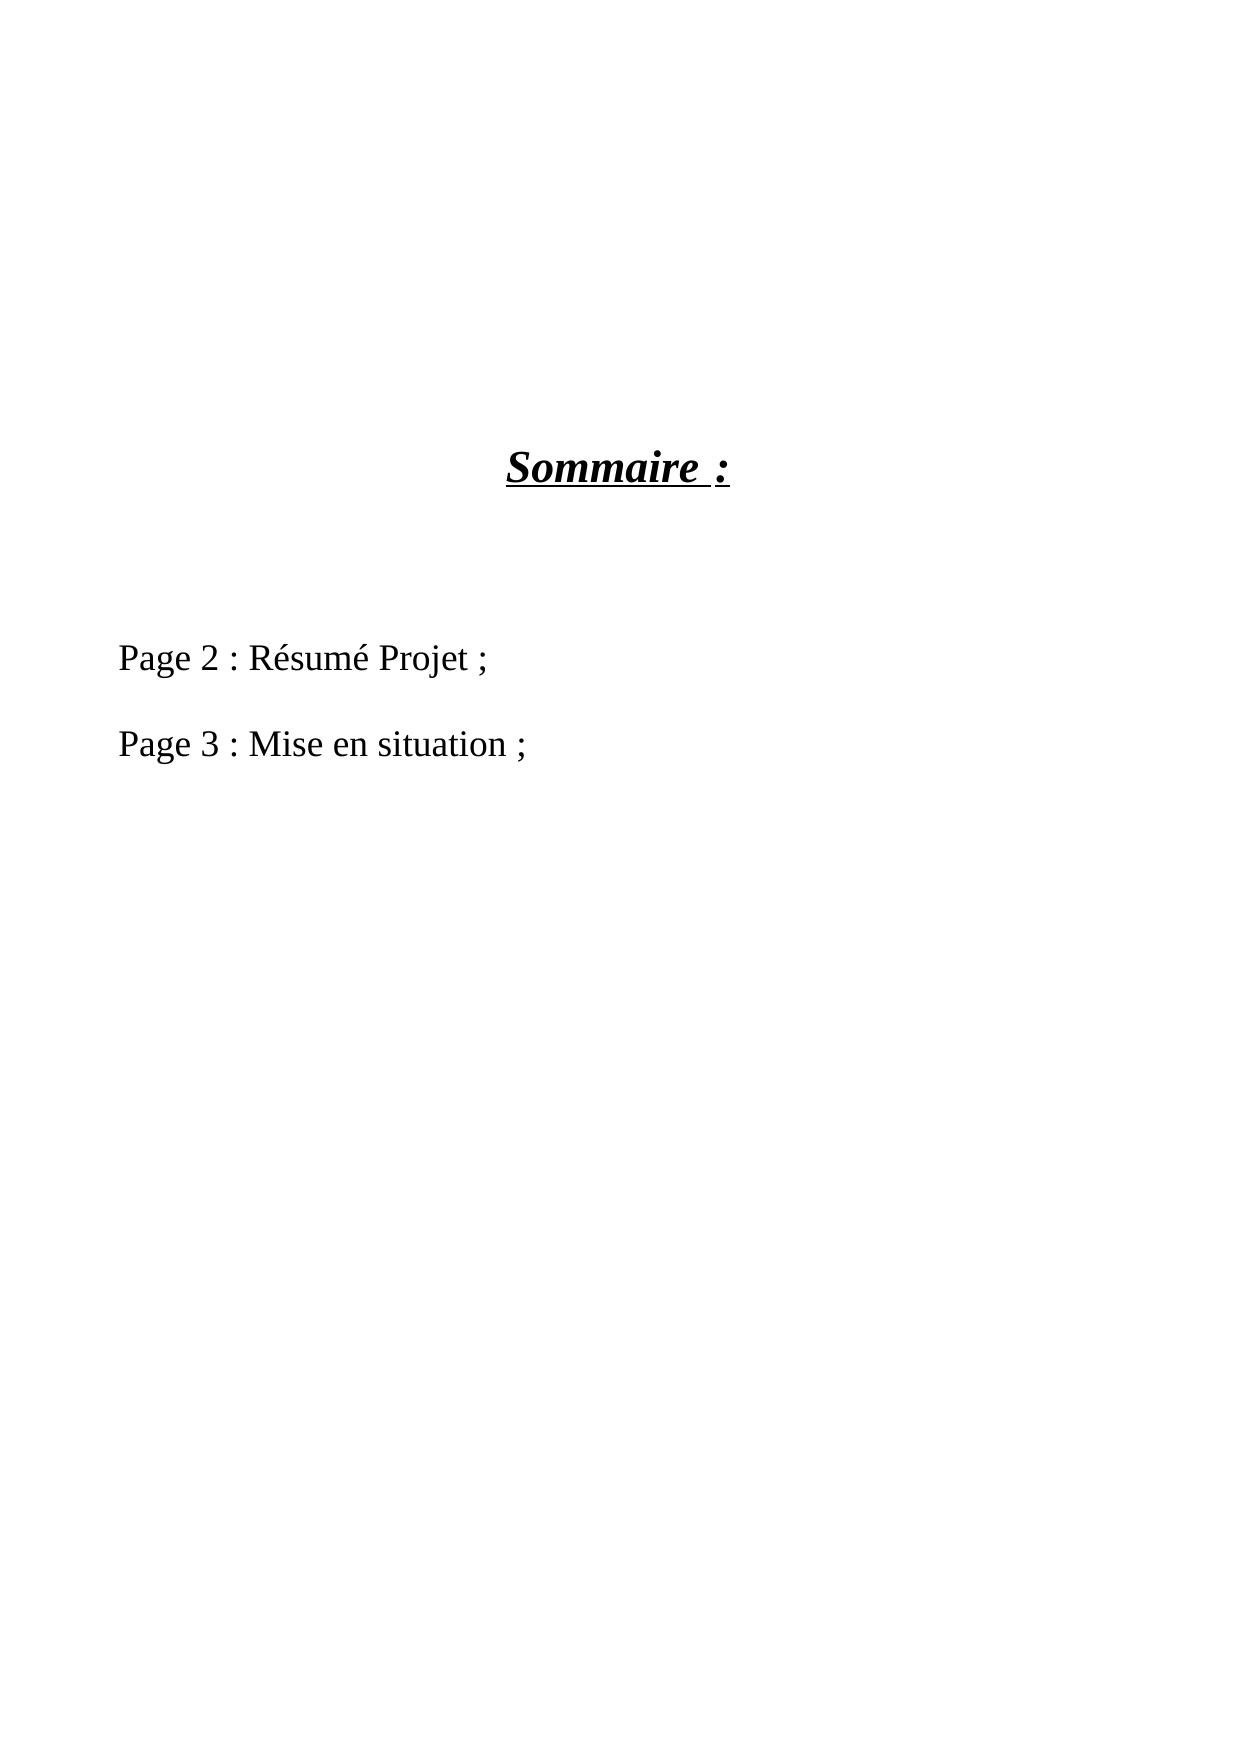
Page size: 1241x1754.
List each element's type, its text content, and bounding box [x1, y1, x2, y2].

text Page 3 : Mise en situation ; [118, 722, 1122, 765]
text Sommaire : [118, 439, 1122, 492]
text Page 2 : Résumé Projet ; [118, 636, 1122, 679]
